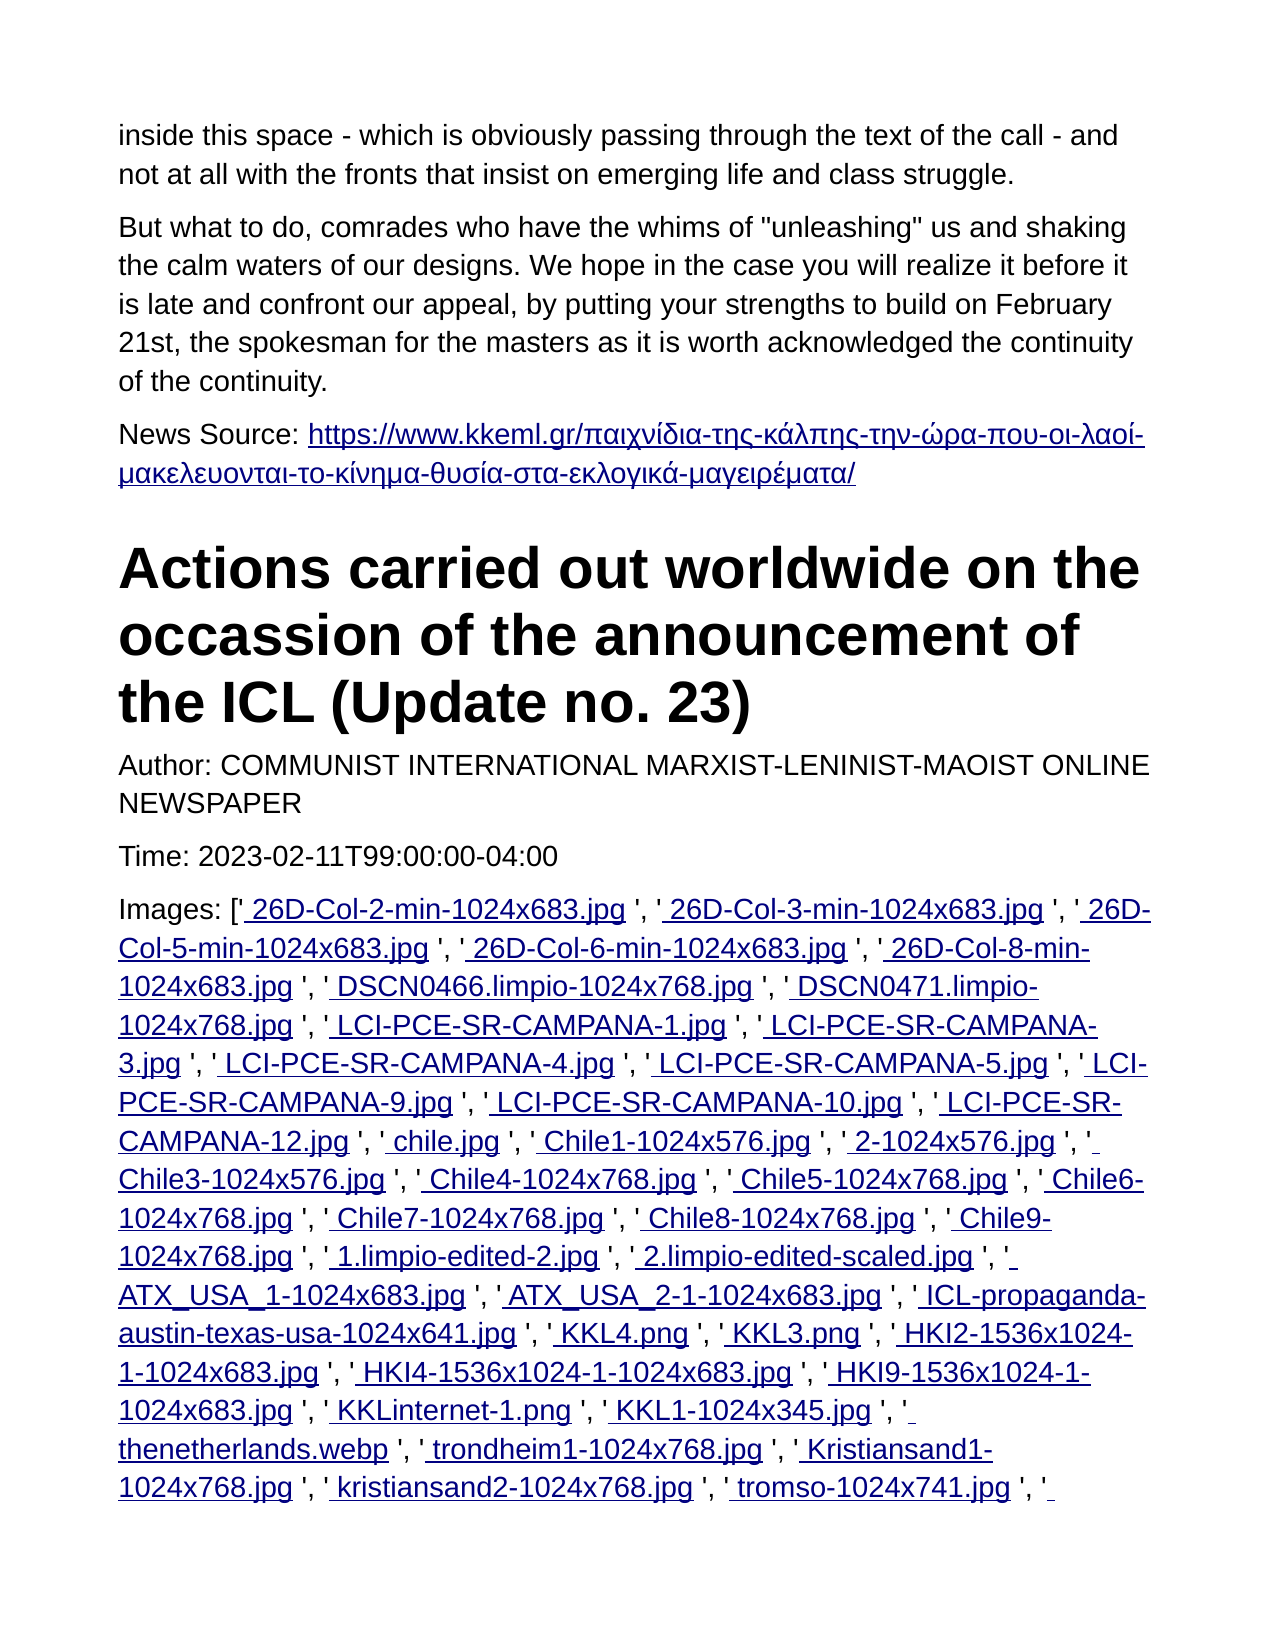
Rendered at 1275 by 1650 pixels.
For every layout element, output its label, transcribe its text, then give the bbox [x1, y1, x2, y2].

text Images: [' 26D-Col-2-min-1024x683.jpg ', ' 26D-Col-3-min-1024x683.jpg ', ' 26D-Col-5-min-1024x683.jpg ', ' 26D-Col-6-min-1024x683.jpg ', ' 26D-Col-8-min-1024x683.jpg ', ' DSCN0466.limpio-1024x768.jpg ', ' DSCN0471.limpio-1024x768.jpg ', ' LCI-PCE-SR-CAMPANA-1.jpg ', ' LCI-PCE-SR-CAMPANA-3.jpg ', ' LCI-PCE-SR-CAMPANA-4.jpg ', ' LCI-PCE-SR-CAMPANA-5.jpg ', ' LCI-PCE-SR-CAMPANA-9.jpg ', ' LCI-PCE-SR-CAMPANA-10.jpg ', ' LCI-PCE-SR-CAMPANA-12.jpg ', ' chile.jpg ', ' Chile1-1024x576.jpg ', ' 2-1024x576.jpg ', ' Chile3-1024x576.jpg ', ' Chile4-1024x768.jpg ', ' Chile5-1024x768.jpg ', ' Chile6-1024x768.jpg ', ' Chile7-1024x768.jpg ', ' Chile8-1024x768.jpg ', ' Chile9-1024x768.jpg ', ' 1.limpio-edited-2.jpg ', ' 2.limpio-edited-scaled.jpg ', ' ATX_USA_1-1024x683.jpg ', ' ATX_USA_2-1-1024x683.jpg ', ' ICL-propaganda-austin-texas-usa-1024x641.jpg ', ' KKL4.png ', ' KKL3.png ', ' HKI2-1536x1024-1-1024x683.jpg ', ' HKI4-1536x1024-1-1024x683.jpg ', ' HKI9-1536x1024-1-1024x683.jpg ', ' KKLinternet-1.png ', ' KKL1-1024x345.jpg ', ' thenetherlands.webp ', ' trondheim1-1024x768.jpg ', ' Kristiansand1-1024x768.jpg ', ' kristiansand2-1024x768.jpg ', ' tromso-1024x741.jpg ', ' [118, 892, 1157, 1504]
text News Source: https://www.kkeml.gr/παιχνίδια-της-κάλπης-την-ώρα-που-οι-λαοί-μακελευονται-το-κίνημα-θυσία-στα-εκλογικά-μαγειρέματα/ [118, 417, 1157, 489]
text But what to do, comrades who have the whims of "unleashing" us and shaking the calm waters of our designs. We hope in the case you will realize it before it is late and confront our appeal, by putting your strengths to build on February 21st, the spokesman for the masters as it is worth acknowledged the continuity of the continuity. [118, 210, 1157, 397]
text Author: COMMUNIST INTERNATIONAL MARXIST-LENINIST-MAOIST ONLINE NEWSPAPER [118, 747, 1157, 819]
text Time: 2023-02-11T99:00:00-04:00 [118, 839, 1157, 873]
text inside this space - which is obviously passing through the text of the call - and not at all with the fronts that insist on emerging life and class struggle. [118, 118, 1157, 190]
subtitle Actions carried out worldwide on the occassion of the announcement of the ICL (Update no. 23) [118, 534, 1157, 735]
